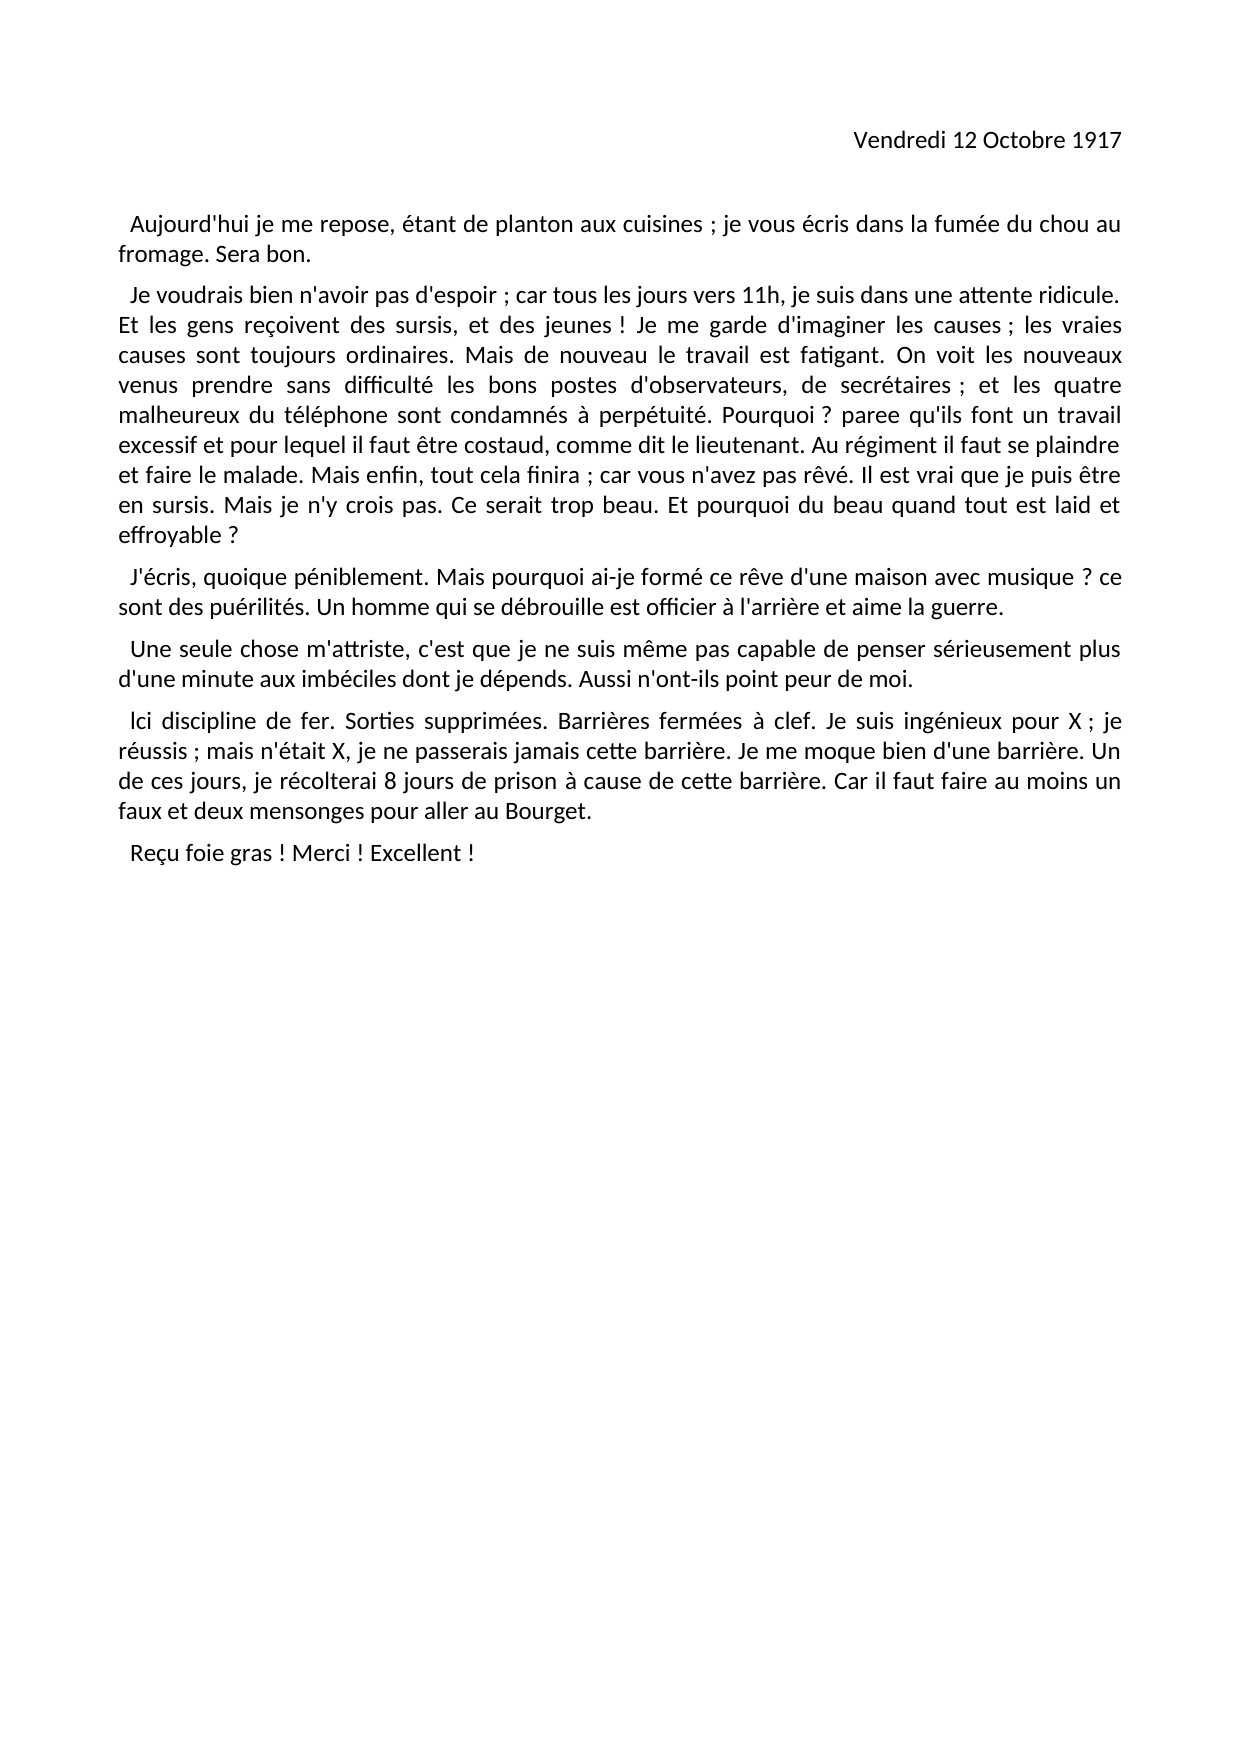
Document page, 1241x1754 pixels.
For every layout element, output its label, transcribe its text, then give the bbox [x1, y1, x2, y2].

text Reçu foie gras ! Merci ! Excellent ! [118, 842, 1122, 867]
text Je voudrais bien n'avoir pas d'espoir ; car tous les jours vers 11h, je suis dans une attente ridicule. Et les gens reçoivent des sursis, et des jeunes ! Je me garde d'imaginer les causes ; les vraies causes sont toujours ordinaires. Mais de nouveau le travail est fatigant. On voit les nouveaux venus prendre sans difficulté les bons postes d'observateurs, de secrétaires ; et les quatre malheureux du téléphone sont condamnés à perpétuité. Pourquoi ? paree qu'ils font un travail excessif et pour lequel il faut être costaud, comme dit le lieutenant. Au régiment il faut se plaindre et faire le malade. Mais enfin, tout cela finira ; car vous n'avez pas rêvé. Il est vrai que je puis être en sursis. Mais je n'y crois pas. Ce serait trop beau. Et pourquoi du beau quand tout est laid et effroyable ? [118, 285, 1122, 550]
text J'écris, quoique péniblement. Mais pourquoi ai-je formé ce rêve d'une maison avec musique ? ce sont des puérilités. Un homme qui se débrouille est officier à l'arrière et aime la guerre. [118, 567, 1122, 622]
text Vendredi 12 Octobre 1917 [118, 130, 1122, 155]
text Une seule chose m'attriste, c'est que je ne suis même pas capable de penser sérieusement plus d'une minute aux imbéciles dont je dépends. Aussi n'ont-ils point peur de moi. [118, 639, 1122, 694]
text lci discipline de fer. Sorties supprimées. Barrières fermées à clef. Je suis ingénieux pour X ; je réussis ; mais n'était X, je ne passerais jamais cette barrière. Je me moque bien d'une barrière. Un de ces jours, je récolterai 8 jours de prison à cause de cette barrière. Car il faut faire au moins un faux et deux mensonges pour aller au Bourget. [118, 711, 1122, 826]
text Aujourd'hui je me repose, étant de planton aux cuisines ; je vous écris dans la fumée du chou au fromage. Sera bon. [118, 213, 1122, 268]
